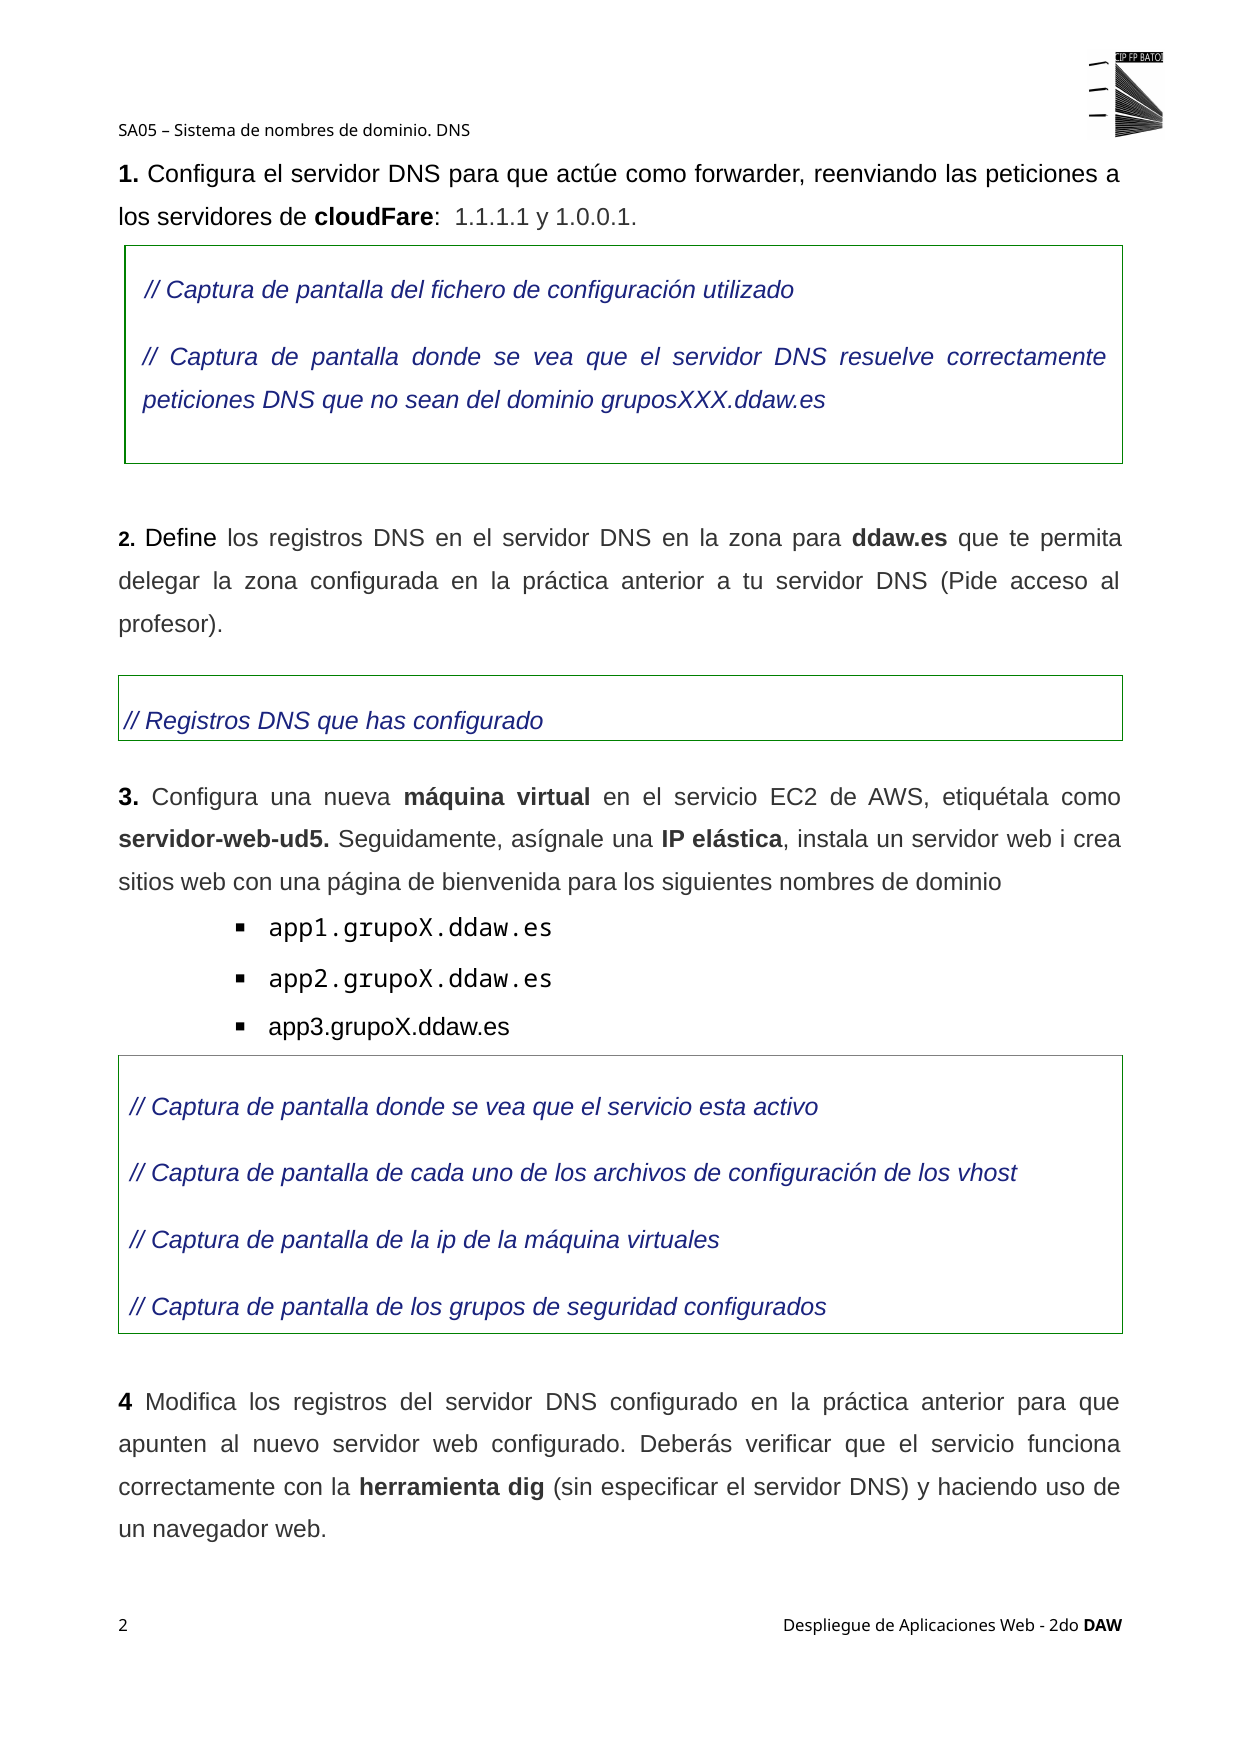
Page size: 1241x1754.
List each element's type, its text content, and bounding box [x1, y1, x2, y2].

table_header // Captura de pantalla donde se vea que el servicio esta activo // Captura de pantalla de cada uno de los archivos de configuración de los vhost // Captura de pantalla de la ip de la máquina virtuales // Captura de pantalla de los grupos de seguridad configurados [119, 1056, 1122, 1332]
list app3.grupoX.ddaw.es [231, 1012, 1122, 1041]
table_header // Captura de pantalla del fichero de configuración utilizado // Captura de pantalla donde se vea que el servidor DNS resuelve correctamente peticiones DNS que no sean del dominio gruposXXX.ddaw.es [126, 246, 1122, 463]
list app1.grupoX.ddaw.es [231, 910, 1122, 944]
text 4 Modifica los registros del servidor DNS configurado en la práctica anterior para que apunten al nuevo servidor web configurado. Deberás verificar que el servicio funciona correctamente con la herramienta dig (sin especificar el servidor DNS) y haciendo uso de un navegador web. [118, 1386, 1122, 1543]
text 3. Configura una nueva máquina virtual en el servicio EC2 de AWS, etiquétala como servidor-web-ud5. Seguidamente, asígnale una IP elástica, instala un servidor web i crea sitios web con una página de bienvenida para los siguientes nombres de dominio [118, 782, 1122, 896]
list app2.grupoX.ddaw.es [231, 961, 1122, 995]
table_header // Registros DNS que has configurado [119, 676, 1122, 740]
text 2. Define los registros DNS en el servidor DNS en la zona para ddaw.es que te permita delegar la zona configurada en la práctica anterior a tu servidor DNS (Pide acceso al profesor). [118, 523, 1122, 637]
picture [1087, 49, 1165, 140]
text 1. Configura el servidor DNS para que actúe como forwarder, reenviando las peticiones a los servidores de cloudFare: 1.1.1.1 y 1.0.0.1. [118, 158, 1122, 230]
